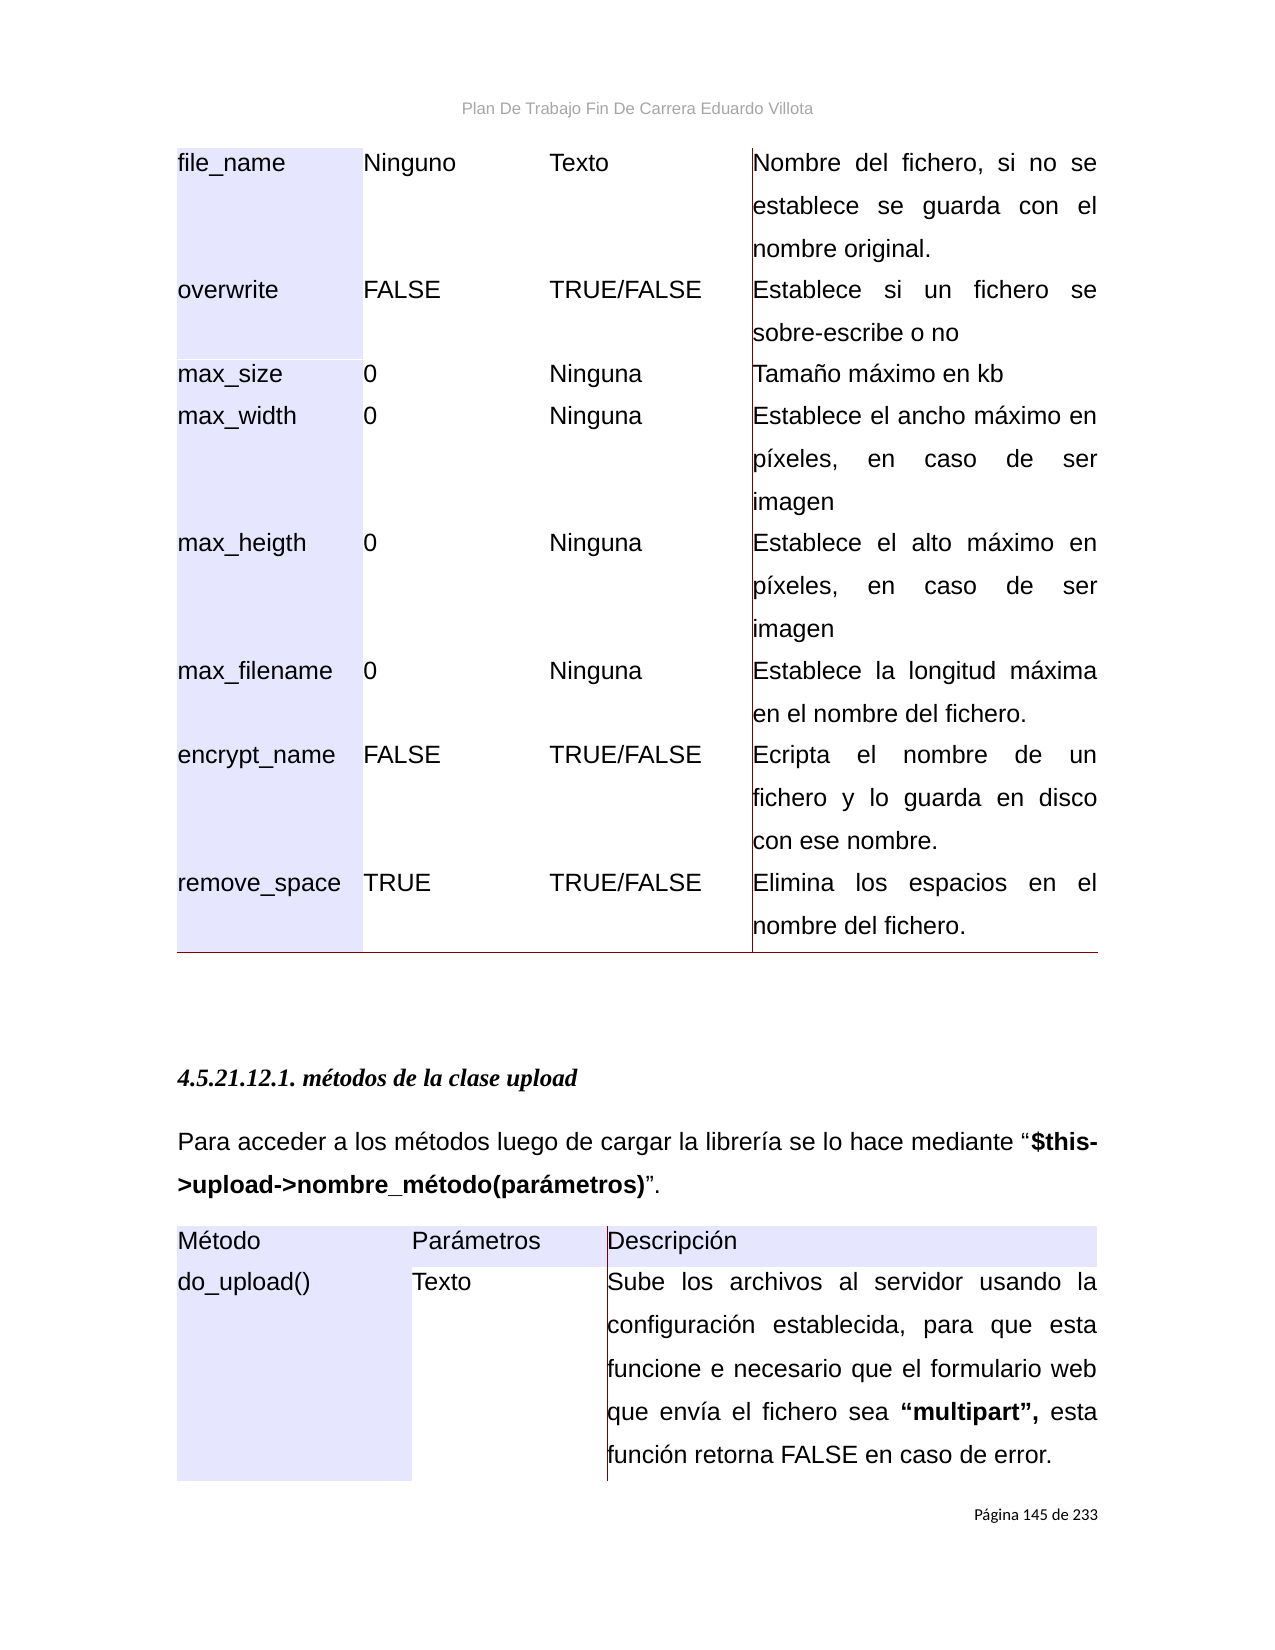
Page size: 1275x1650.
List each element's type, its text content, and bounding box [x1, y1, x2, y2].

table_cell remove_space [177, 868, 363, 952]
table_cell FALSE [363, 275, 549, 359]
table_cell Texto [412, 1267, 607, 1481]
table_cell Ninguna [549, 401, 752, 528]
table_cell max_filename [177, 656, 363, 740]
table_cell 0 [363, 656, 549, 740]
text Para acceder a los métodos luego de cargar la librería se lo hace mediante “$this->upload->nombre_método(parámetros)”. [177, 1127, 1098, 1199]
table_cell do_upload() [177, 1267, 412, 1481]
table_cell FALSE [363, 740, 549, 868]
table_header Parámetros [412, 1226, 607, 1267]
table_cell 0 [363, 401, 549, 528]
table_cell Nombre del fichero, si no se establece se guarda con el nombre original. [753, 148, 1097, 275]
table_cell Texto [549, 148, 752, 275]
table_cell Establece si un fichero se sobre-escribe o no [753, 275, 1097, 359]
table_cell encrypt_name [177, 740, 363, 868]
table_cell TRUE [363, 868, 549, 952]
table_cell file_name [177, 148, 363, 275]
table_cell max_heigth [177, 528, 363, 656]
table_cell Establece el alto máximo en píxeles, en caso de ser imagen [753, 528, 1097, 656]
table_cell Ninguna [549, 528, 752, 656]
table_cell Ecripta el nombre de un fichero y lo guarda en disco con ese nombre. [753, 740, 1097, 868]
text 4.5.21.12.1. MÉTODOS DE LA CLASE UPLOAD [177, 1063, 1098, 1092]
table_cell TRUE/FALSE [549, 740, 752, 868]
table_cell max_size [177, 360, 363, 401]
table_cell Sube los archivos al servidor usando la configuración establecida, para que esta funcione e necesario que el formulario web que envía el fichero sea “multipart”, esta función retorna FALSE en caso de error. [608, 1267, 1097, 1481]
table_cell 0 [363, 360, 549, 401]
table_cell TRUE/FALSE [549, 275, 752, 359]
table_cell Ninguna [549, 360, 752, 401]
table_cell TRUE/FALSE [549, 868, 752, 952]
table_cell Establece la longitud máxima en el nombre del fichero. [753, 656, 1097, 740]
table_cell max_width [177, 401, 363, 528]
table_cell Tamaño máximo en kb [753, 360, 1097, 401]
table_header Descripción [608, 1226, 1097, 1267]
table_cell Establece el ancho máximo en píxeles, en caso de ser imagen [753, 401, 1097, 528]
table_cell Ninguna [549, 656, 752, 740]
table_cell 0 [363, 528, 549, 656]
table_cell Ninguno [363, 148, 549, 275]
table_cell overwrite [177, 275, 363, 359]
table_header Método [177, 1226, 412, 1267]
table_cell Elimina los espacios en el nombre del fichero. [753, 868, 1097, 952]
